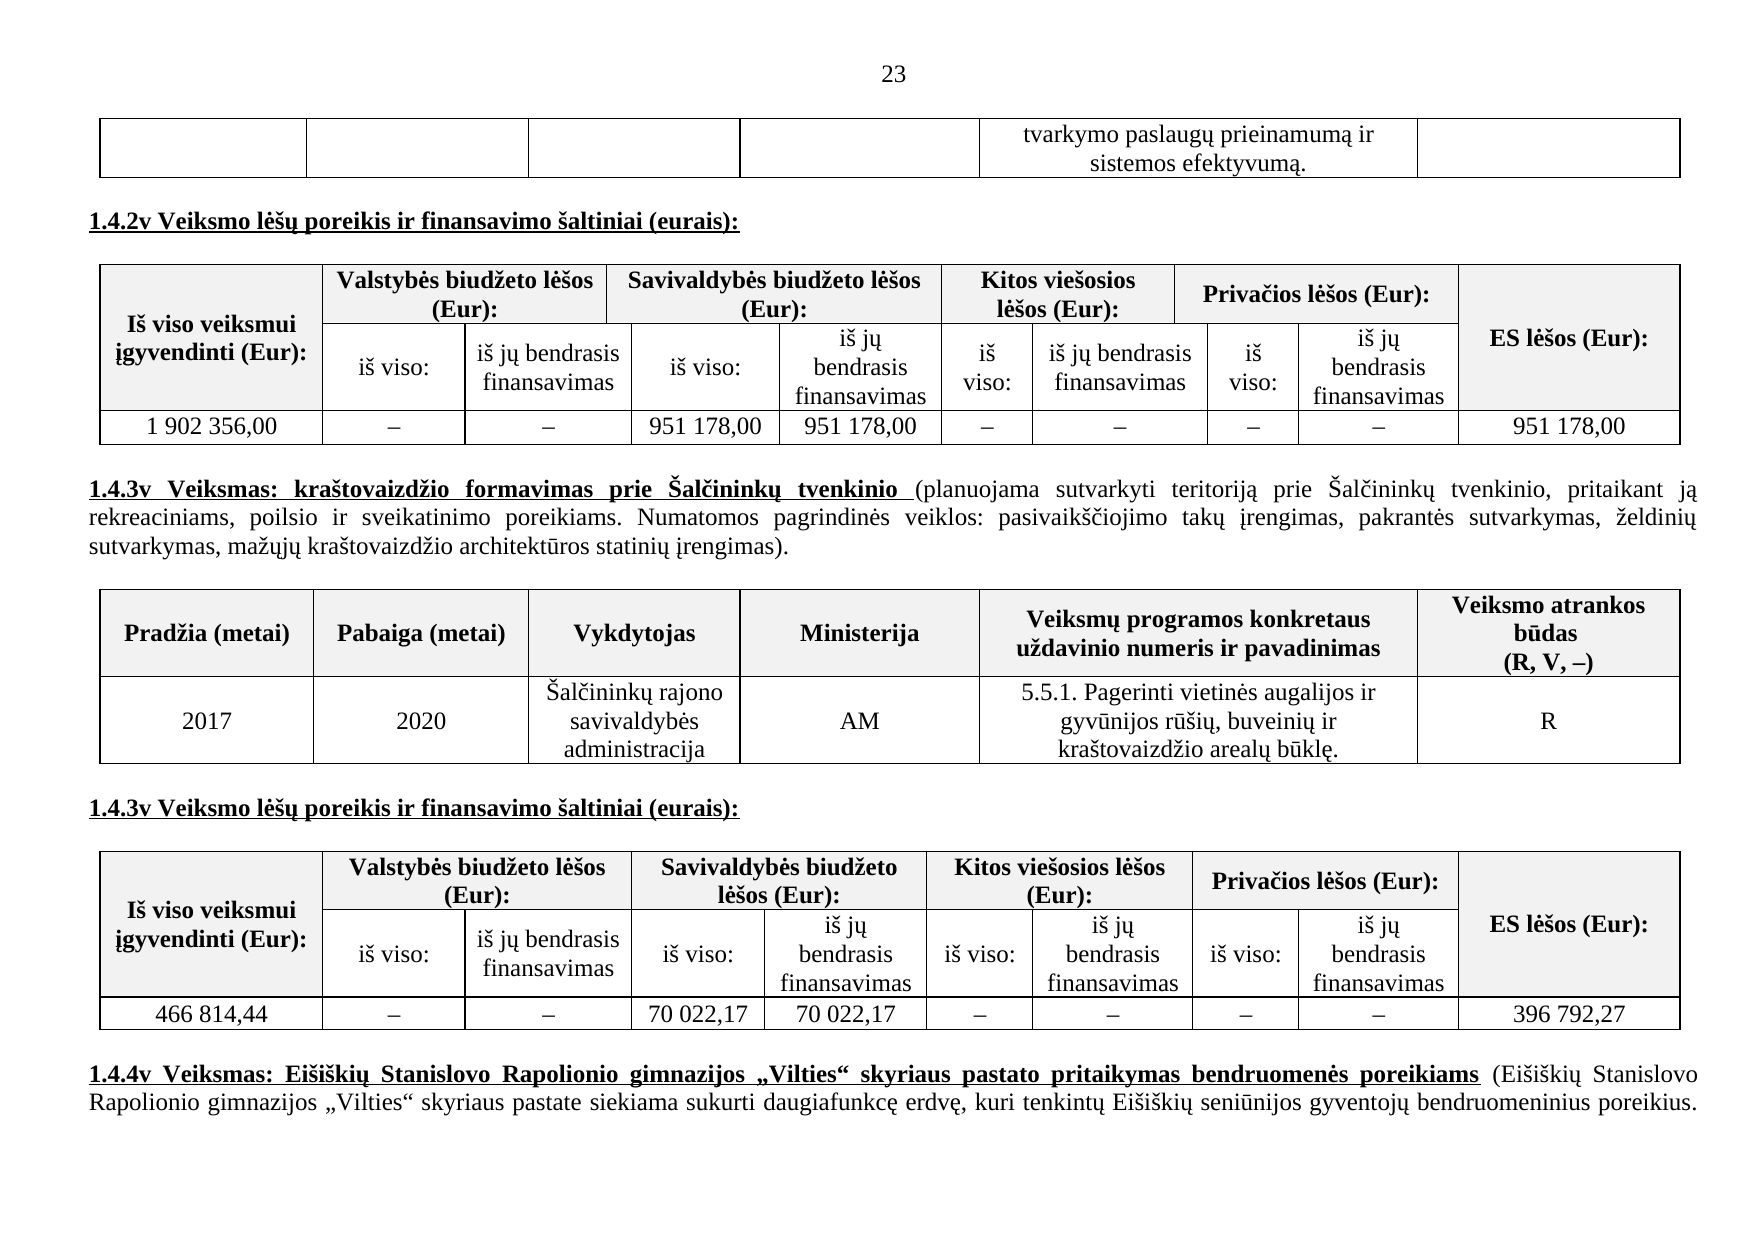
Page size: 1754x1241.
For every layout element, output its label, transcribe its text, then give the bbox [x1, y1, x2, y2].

table_cell iš jų bendrasis finansavimas [1299, 324, 1458, 410]
table_cell 2017 [101, 677, 313, 763]
table_cell – [466, 998, 631, 1029]
table_header Veiksmų programos konkretaus uždavinio numeris ir pavadinimas [980, 590, 1417, 676]
table_cell iš viso: [632, 324, 779, 410]
table_cell tvarkymo paslaugų prieinamumą ir sistemos efektyvumą. [980, 119, 1417, 177]
text 1.4.3v Veiksmo lėšų poreikis ir finansavimo šaltiniai (eurais): [89, 793, 1698, 822]
table_cell – [927, 998, 1032, 1029]
table_cell iš viso: [942, 324, 1032, 410]
table_cell [1418, 119, 1679, 177]
table_cell 2020 [314, 677, 528, 763]
table_cell [101, 119, 306, 177]
table_cell – [1299, 998, 1458, 1029]
table_header Iš viso veiksmui įgyvendinti (Eur): [101, 852, 322, 996]
table_header Savivaldybės biudžeto lėšos (Eur): [607, 265, 941, 322]
table_cell iš viso: [323, 910, 464, 996]
table_cell iš viso: [323, 324, 464, 410]
table_cell iš jų bendrasis finansavimas [466, 324, 631, 410]
table_cell [741, 119, 979, 177]
table_cell iš jų bendrasis finansavimas [1033, 324, 1207, 410]
table_cell 1 902 356,00 [101, 411, 322, 444]
table_header Pabaiga (metai) [314, 590, 528, 676]
table_header Veiksmo atrankos būdas (R, V, –) [1418, 590, 1679, 676]
table_cell 951 178,00 [1459, 411, 1679, 444]
table_header Kitos viešosios lėšos (Eur): [927, 852, 1192, 909]
table_cell 951 178,00 [780, 411, 941, 444]
table_cell – [942, 411, 1032, 444]
table_cell iš jų bendrasis finansavimas [780, 324, 941, 410]
table_cell iš viso: [1193, 910, 1298, 996]
table_header Vykdytojas [529, 590, 739, 676]
table_cell iš jų bendrasis finansavimas [765, 910, 926, 996]
table_cell R [1418, 677, 1679, 763]
table_header ES lėšos (Eur): [1459, 852, 1679, 996]
table_cell 70 022,17 [632, 998, 764, 1029]
text 1.4.2v Veiksmo lėšų poreikis ir finansavimo šaltiniai (eurais): [89, 206, 1698, 235]
table_cell – [1208, 411, 1298, 444]
table_cell – [466, 411, 631, 444]
table_header Iš viso veiksmui įgyvendinti (Eur): [101, 265, 322, 410]
table_header Valstybės biudžeto lėšos (Eur): [323, 265, 606, 322]
table_cell 396 792,27 [1459, 998, 1679, 1029]
table_header Kitos viešosios lėšos (Eur): [942, 265, 1174, 322]
table_cell iš viso: [632, 910, 764, 996]
table_header ES lėšos (Eur): [1459, 265, 1679, 410]
table_header Privačios lėšos (Eur): [1175, 265, 1458, 322]
table_header Privačios lėšos (Eur): [1193, 852, 1458, 909]
table_header Valstybės biudžeto lėšos (Eur): [323, 852, 631, 909]
table_cell – [323, 411, 464, 444]
table_cell AM [741, 677, 979, 763]
table_cell iš viso: [1208, 324, 1298, 410]
table_cell iš jų bendrasis finansavimas [1033, 910, 1192, 996]
table_cell 5.5.1. Pagerinti vietinės augalijos ir gyvūnijos rūšių, buveinių ir kraštovaizdžio arealų būklę. [980, 677, 1417, 763]
table_cell Šalčininkų rajono savivaldybės administracija [529, 677, 739, 763]
table_cell iš jų bendrasis finansavimas [466, 910, 631, 996]
table_cell [307, 119, 528, 177]
text 1.4.4v Veiksmas: Eišiškių Stanislovo Rapolionio gimnazijos „Vilties“ skyriaus pastato pritaikymas bendruomenės poreikiams (Eišiškių Stanislovo Rapolionio gimnazijos „Vilties“ skyriaus pastate siekiama sukurti daugiafunkcę erdvę, kuri tenkintų Eišiškių seniūnijos gyventojų bendruomeninius poreikius. [89, 1059, 1698, 1116]
table_header Ministerija [741, 590, 979, 676]
table_cell – [323, 998, 464, 1029]
table_cell 466 814,44 [101, 998, 322, 1029]
table_cell [529, 119, 739, 177]
table_cell iš jų bendrasis finansavimas [1299, 910, 1458, 996]
table_cell – [1299, 411, 1458, 444]
table_cell – [1193, 998, 1298, 1029]
text 1.4.3v Veiksmas: kraštovaizdžio formavimas prie Šalčininkų tvenkinio (planuojama sutvarkyti teritoriją prie Šalčininkų tvenkinio, pritaikant ją rekreaciniams, poilsio ir sveikatinimo poreikiams. Numatomos pagrindinės veiklos: pasivaikščiojimo takų įrengimas, pakrantės sutvarkymas, želdinių sutvarkymas, mažųjų kraštovaizdžio architektūros statinių įrengimas). [89, 474, 1698, 560]
table_header Pradžia (metai) [101, 590, 313, 676]
table_cell 70 022,17 [765, 998, 926, 1029]
table_cell – [1033, 411, 1207, 444]
table_cell 951 178,00 [632, 411, 779, 444]
table_cell iš viso: [927, 910, 1032, 996]
table_cell – [1033, 998, 1192, 1029]
table_header Savivaldybės biudžeto lėšos (Eur): [632, 852, 926, 909]
